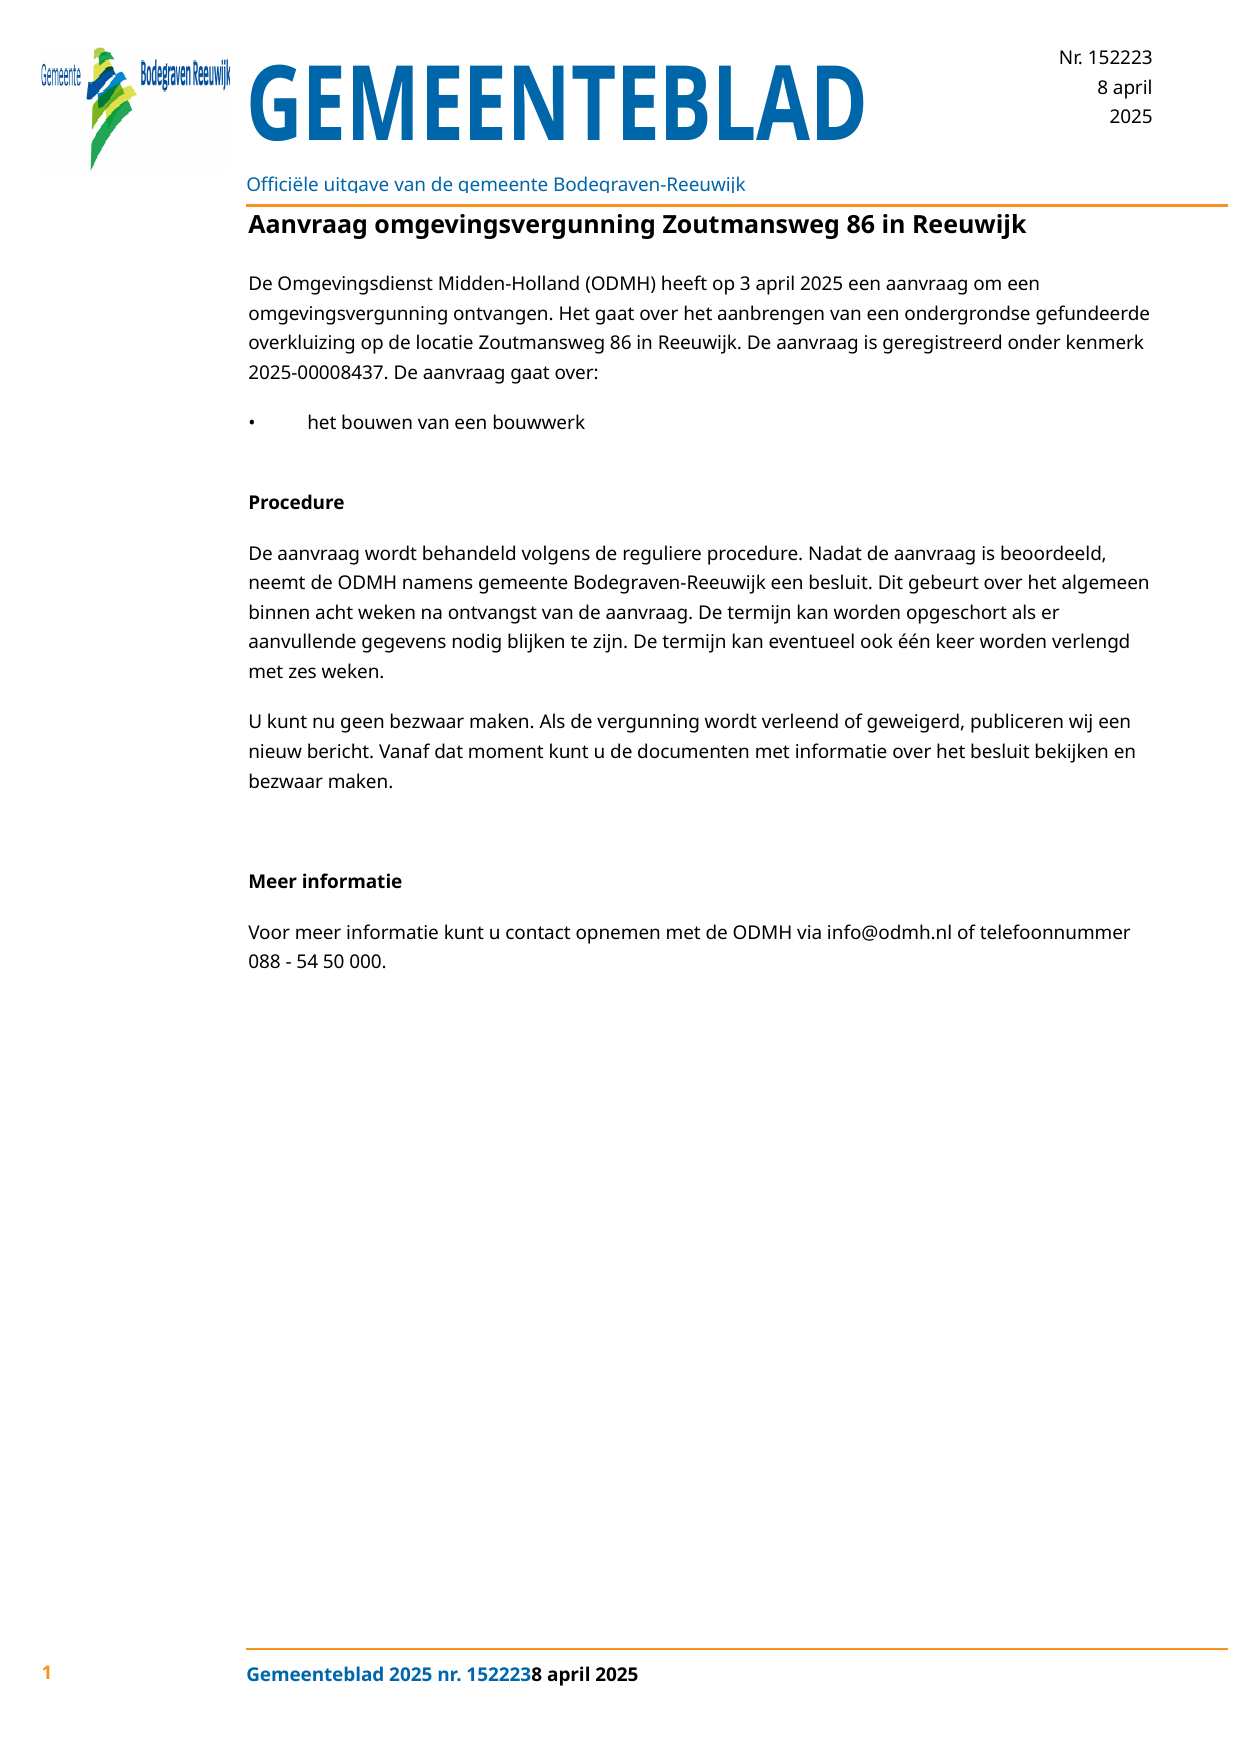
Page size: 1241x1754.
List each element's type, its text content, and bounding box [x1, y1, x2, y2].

text Voor meer informatie kunt u contact opnemen met de ODMH via info@odmh.nl of telefoonnummer 088 - 54 50 000. [248, 919, 1152, 974]
text U kunt nu geen bezwaar maken. Als de vergunning wordt verleend of geweigerd, publiceren wij een nieuw bericht. Vanaf dat moment kunt u de documenten met informatie over het besluit bekijken en bezwaar maken. [248, 709, 1152, 793]
text De Omgevingsdienst Midden-Holland (ODMH) heeft op 3 april 2025 een aanvraag om een omgevingsvergunning ontvangen. Het gaat over het aanbrengen van een ondergrondse gefundeerde overkluizing op de locatie Zoutmansweg 86 in Reeuwijk. De aanvraag is geregistreerd onder kenmerk 2025-00008437. De aanvraag gaat over: [248, 270, 1152, 385]
text Meer informatie [248, 869, 1152, 894]
text Procedure [248, 489, 1152, 515]
list het bouwen van een bouwwerk [248, 409, 1152, 435]
text De aanvraag wordt behandeld volgens de reguliere procedure. Nadat de aanvraag is beoordeeld, neemt de ODMH namens gemeente Bodegraven-Reeuwijk een besluit. Dit gebeurt over het algemeen binnen acht weken na ontvangst van de aanvraag. De termijn kan worden opgeschort als er aanvullende gegevens nodig blijken te zijn. De termijn kan eventueel ook één keer worden verlengd met zes weken. [248, 540, 1152, 684]
picture [41, 47, 231, 172]
text Aanvraag omgevingsvergunning Zoutmansweg 86 in Reeuwijk [248, 207, 1152, 241]
